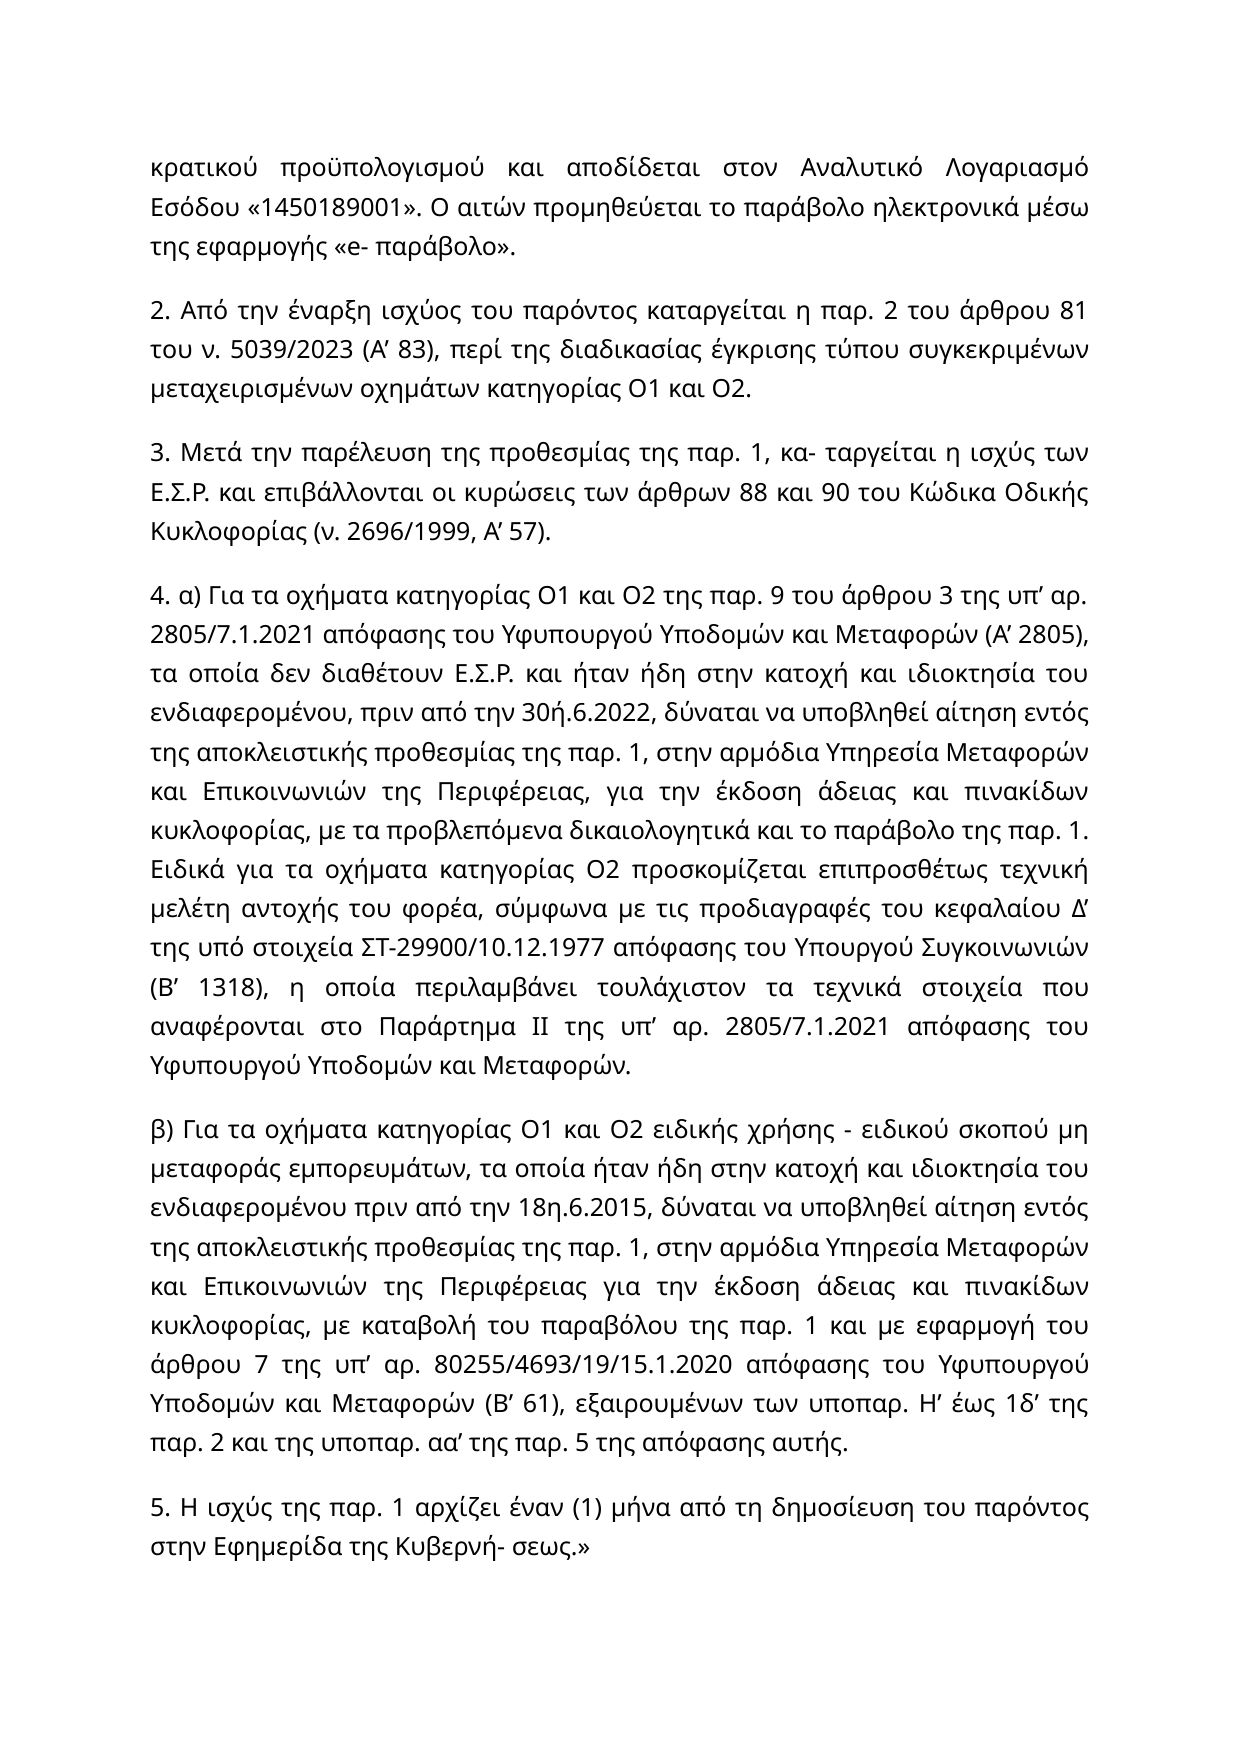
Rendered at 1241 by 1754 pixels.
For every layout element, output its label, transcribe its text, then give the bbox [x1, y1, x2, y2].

text β) Για τα οχήματα κατηγορίας Ο1 και Ο2 ειδικής χρήσης - ειδικού σκοπού μη μεταφοράς εμπορευμάτων, τα οποία ήταν ήδη στην κατοχή και ιδιοκτησία του ενδιαφερομένου πριν από την 18η.6.2015, δύναται να υποβληθεί αίτηση εντός της αποκλειστικής προθεσμίας της παρ. 1, στην αρμόδια Υπηρεσία Μεταφορών και Επικοινωνιών της Περιφέρειας για την έκδοση άδειας και πινακίδων κυκλοφορίας, με καταβολή του παραβόλου της παρ. 1 και με εφαρμογή του άρθρου 7 της υπ’ αρ. 80255/4693/19/15.1.2020 απόφασης του Υφυπουργού Υποδομών και Μεταφορών (Β’ 61), εξαιρουμένων των υποπαρ. Η’ έως 1δ’ της παρ. 2 και της υποπαρ. αα’ της παρ. 5 της απόφασης αυτής. [150, 1112, 1090, 1459]
text 2. Από την έναρξη ισχύος του παρόντος καταργείται η παρ. 2 του άρθρου 81 του ν. 5039/2023 (Α’ 83), περί της διαδικασίας έγκρισης τύπου συγκεκριμένων μεταχειρισμένων οχημάτων κατηγορίας Ο1 και Ο2. [150, 292, 1090, 405]
text 4. α) Για τα οχήματα κατηγορίας Ο1 και Ο2 της παρ. 9 του άρθρου 3 της υπ’ αρ. 2805/7.1.2021 απόφασης του Υφυπουργού Υποδομών και Μεταφορών (Α’ 2805), τα οποία δεν διαθέτουν Ε.Σ.Ρ. και ήταν ήδη στην κατοχή και ιδιοκτησία του ενδιαφερομένου, πριν από την 30ή.6.2022, δύναται να υποβληθεί αίτηση εντός της αποκλειστικής προθεσμίας της παρ. 1, στην αρμόδια Υπηρεσία Μεταφορών και Επικοινωνιών της Περιφέρειας, για την έκδοση άδειας και πινακίδων κυκλοφορίας, με τα προβλεπόμενα δικαιολογητικά και το παράβολο της παρ. 1. Ειδικά για τα οχήματα κατηγορίας Ο2 προσκομίζεται επιπροσθέτως τεχνική μελέτη αντοχής του φορέα, σύμφωνα με τις προδιαγραφές του κεφαλαίου Δ’ της υπό στοιχεία ΣΤ-29900/10.12.1977 απόφασης του Υπουργού Συγκοινωνιών (Β’ 1318), η οποία περιλαμβάνει τουλάχιστον τα τεχνικά στοιχεία που αναφέρονται στο Παράρτημα ΙΙ της υπ’ αρ. 2805/7.1.2021 απόφασης του Υφυπουργού Υποδομών και Μεταφορών. [150, 577, 1090, 1082]
text κρατικού προϋπολογισμού και αποδίδεται στον Αναλυτικό Λογαριασμό Εσόδου «1450189001». Ο αιτών προμηθεύεται το παράβολο ηλεκτρονικά μέσω της εφαρμογής «e- παράβολο». [150, 150, 1090, 262]
text 3. Μετά την παρέλευση της προθεσμίας της παρ. 1, κα- ταργείται η ισχύς των Ε.Σ.Ρ. και επιβάλλονται οι κυρώσεις των άρθρων 88 και 90 του Κώδικα Οδικής Κυκλοφορίας (ν. 2696/1999, Α’ 57). [150, 435, 1090, 547]
text 5. Η ισχύς της παρ. 1 αρχίζει έναν (1) μήνα από τη δημοσίευση του παρόντος στην Εφημερίδα της Κυβερνή- σεως.» [150, 1489, 1090, 1562]
